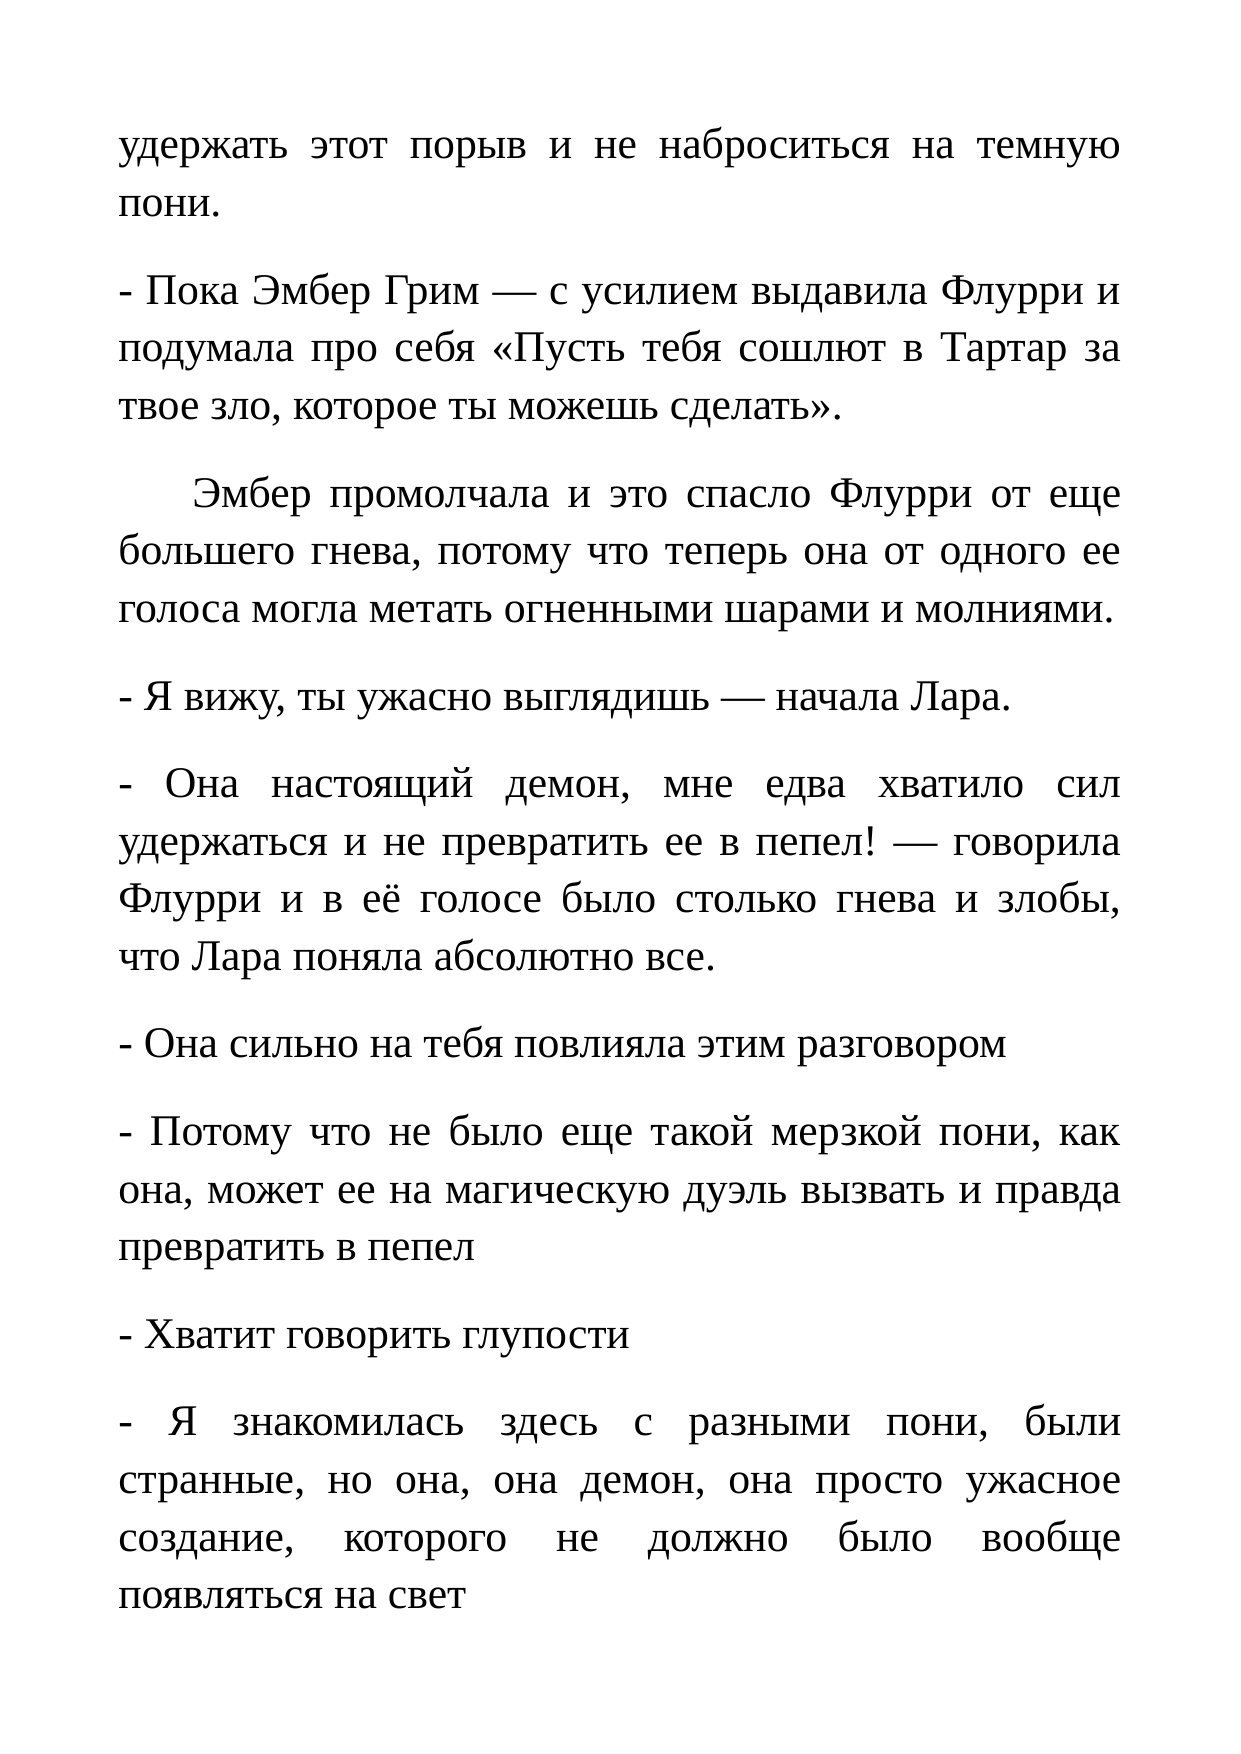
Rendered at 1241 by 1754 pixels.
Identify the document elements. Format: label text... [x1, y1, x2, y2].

text Эмбер промолчала и это спасло Флурри от еще большего гнева, потому что теперь она от одного ее голоса могла метать огненными шарами и молниями. [118, 466, 1122, 632]
text - Хватит говорить глупости [118, 1307, 1122, 1358]
text - Я вижу, ты ужасно выглядишь — начала Лара. [118, 669, 1122, 719]
text - Она сильно на тебя повлияла этим разговором [118, 1017, 1122, 1067]
text - Потому что не было еще такой мерзкой пони, как она, может ее на магическую дуэль вызвать и правда превратить в пепел [118, 1104, 1122, 1270]
text - Пока Эмбер Грим — с усилием выдавила Флурри и подумала про себя «Пусть тебя сошлют в Тартар за твое зло, которое ты можешь сделать». [118, 263, 1122, 429]
text - Она настоящий демон, мне едва хватило сил удержаться и не превратить ее в пепел! — говорила Флурри и в её голосе было столько гнева и злобы, что Лара поняла абсолютно все. [118, 756, 1122, 980]
text - Я знакомилась здесь с разными пони, были странные, но она, она демон, она просто ужасное создание, которого не должно было вообще появляться на свет [118, 1394, 1122, 1618]
text удержать этот порыв и не наброситься на темную пони. [118, 118, 1122, 226]
